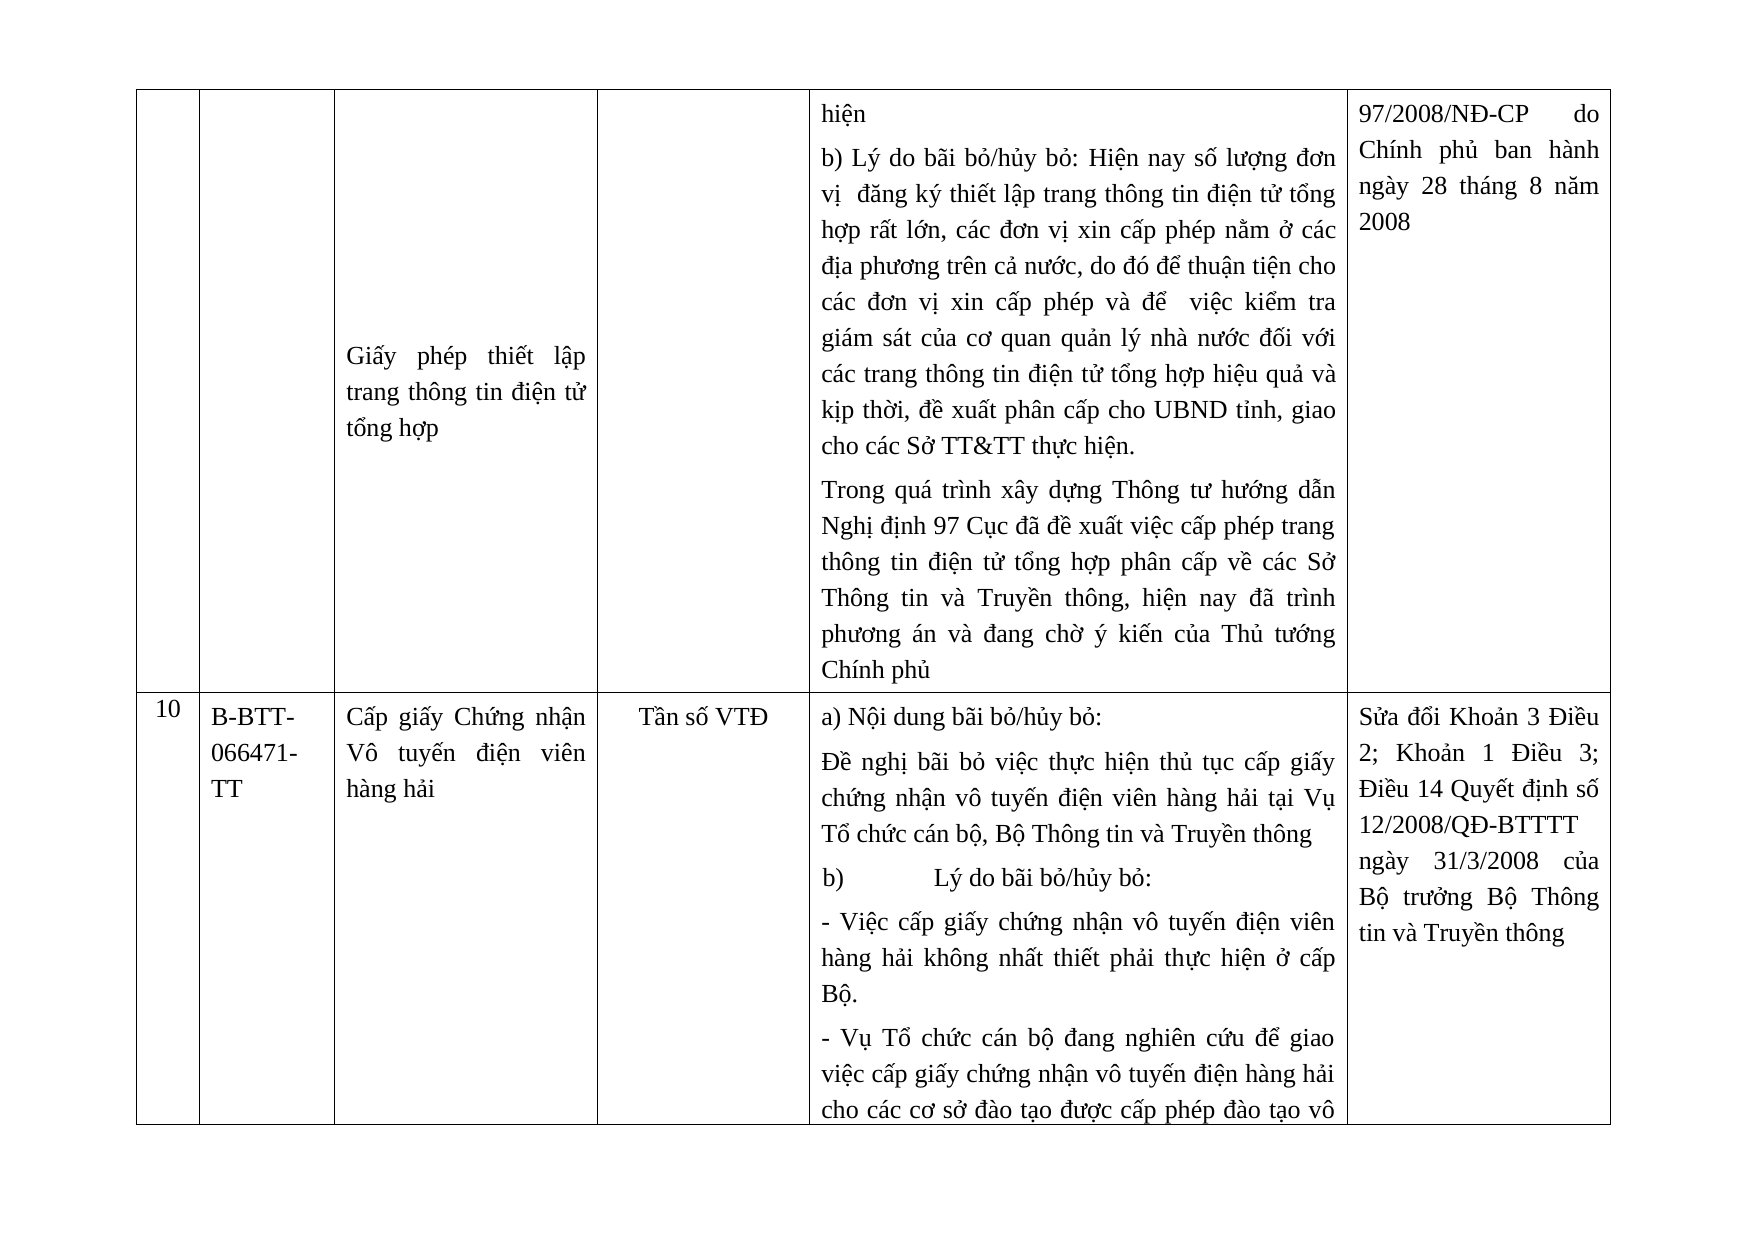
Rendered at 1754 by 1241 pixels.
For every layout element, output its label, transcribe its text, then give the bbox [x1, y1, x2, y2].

table_cell Giấy phép thiết lập trang thông tin điện tử tổng hợp [335, 90, 597, 692]
table_cell 97/2008/NĐ-CP do Chính phủ ban hành ngày 28 tháng 8 năm 2008 [1348, 90, 1610, 692]
table_cell Cấp giấy Chứng nhận Vô tuyến điện viên hàng hải [335, 693, 597, 1124]
table_cell [137, 90, 199, 692]
table_cell hiện b) Lý do bãi bỏ/hủy bỏ: Hiện nay số lượng đơn vị đăng ký thiết lập trang thông tin điện tử tổng hợp rất lớn, các đơn vị xin cấp phép nằm ở các địa phương trên cả nước, do đó để thuận tiện cho các đơn vị xin cấp phép và để việc kiểm tra giám sát của cơ quan quản lý nhà nước đối với các trang thông tin điện tử tổng hợp hiệu quả và kịp thời, đề xuất phân cấp cho UBND tỉnh, giao cho các Sở TT&TT thực hiện. Trong quá trình xây dựng Thông tư hướng dẫn Nghị định 97 Cục đã đề xuất việc cấp phép trang thông tin điện tử tổng hợp phân cấp về các Sở Thông tin và Truyền thông, hiện nay đã trình phương án và đang chờ ý kiến của Thủ tướng Chính phủ [810, 90, 1347, 692]
table_cell [200, 90, 334, 692]
table_cell [598, 90, 809, 692]
table_cell a) Nội dung bãi bỏ/hủy bỏ: Đề nghị bãi bỏ việc thực hiện thủ tục cấp giấy chứng nhận vô tuyến điện viên hàng hải tại Vụ Tổ chức cán bộ, Bộ Thông tin và Truyền thông Lý do bãi bỏ/hủy bỏ: - Việc cấp giấy chứng nhận vô tuyến điện viên hàng hải không nhất thiết phải thực hiện ở cấp Bộ. - Vụ Tổ chức cán bộ đang nghiên cứu để giao việc cấp giấy chứng nhận vô tuyến điện hàng hải cho các cơ sở đào tạo được cấp phép đào tạo vô [810, 693, 1347, 1124]
table_cell Tần số VTĐ [598, 693, 809, 1124]
table_cell Sửa đổi Khoản 3 Điều 2; Khoản 1 Điều 3; Điều 14 Quyết định số 12/2008/QĐ-BTTTT ngày 31/3/2008 của Bộ trưởng Bộ Thông tin và Truyền thông [1348, 693, 1610, 1124]
table_cell 10 [137, 693, 199, 1124]
table_cell B-BTT-066471-TT [200, 693, 334, 1124]
